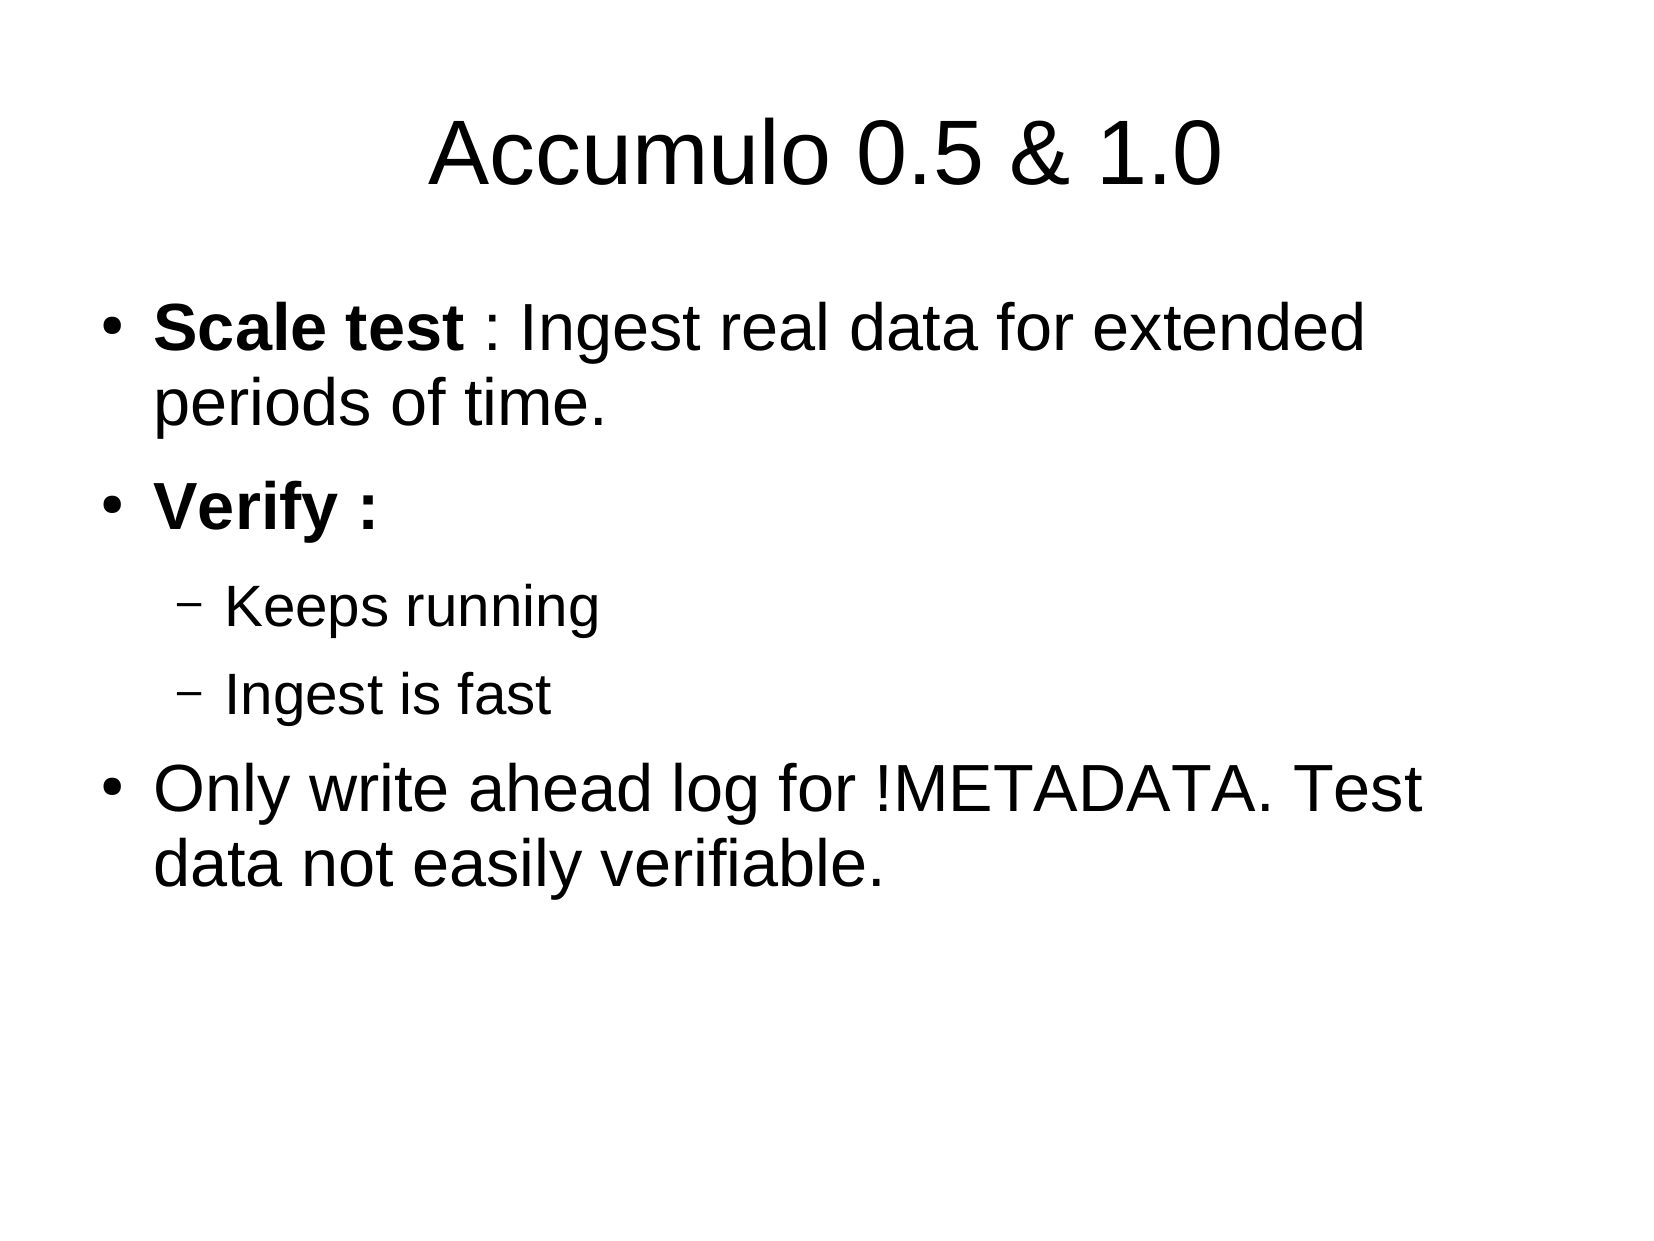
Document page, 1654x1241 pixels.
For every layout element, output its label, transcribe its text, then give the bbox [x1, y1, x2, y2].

title Accumulo 0.5 & 1.0 [82, 49, 1571, 257]
list Scale test : Ingest real data for extended periods of time. Verify : Keeps running Ingest is fast Only write ahead log for !METADATA. Test data not easily verifiable. [82, 290, 1571, 1109]
